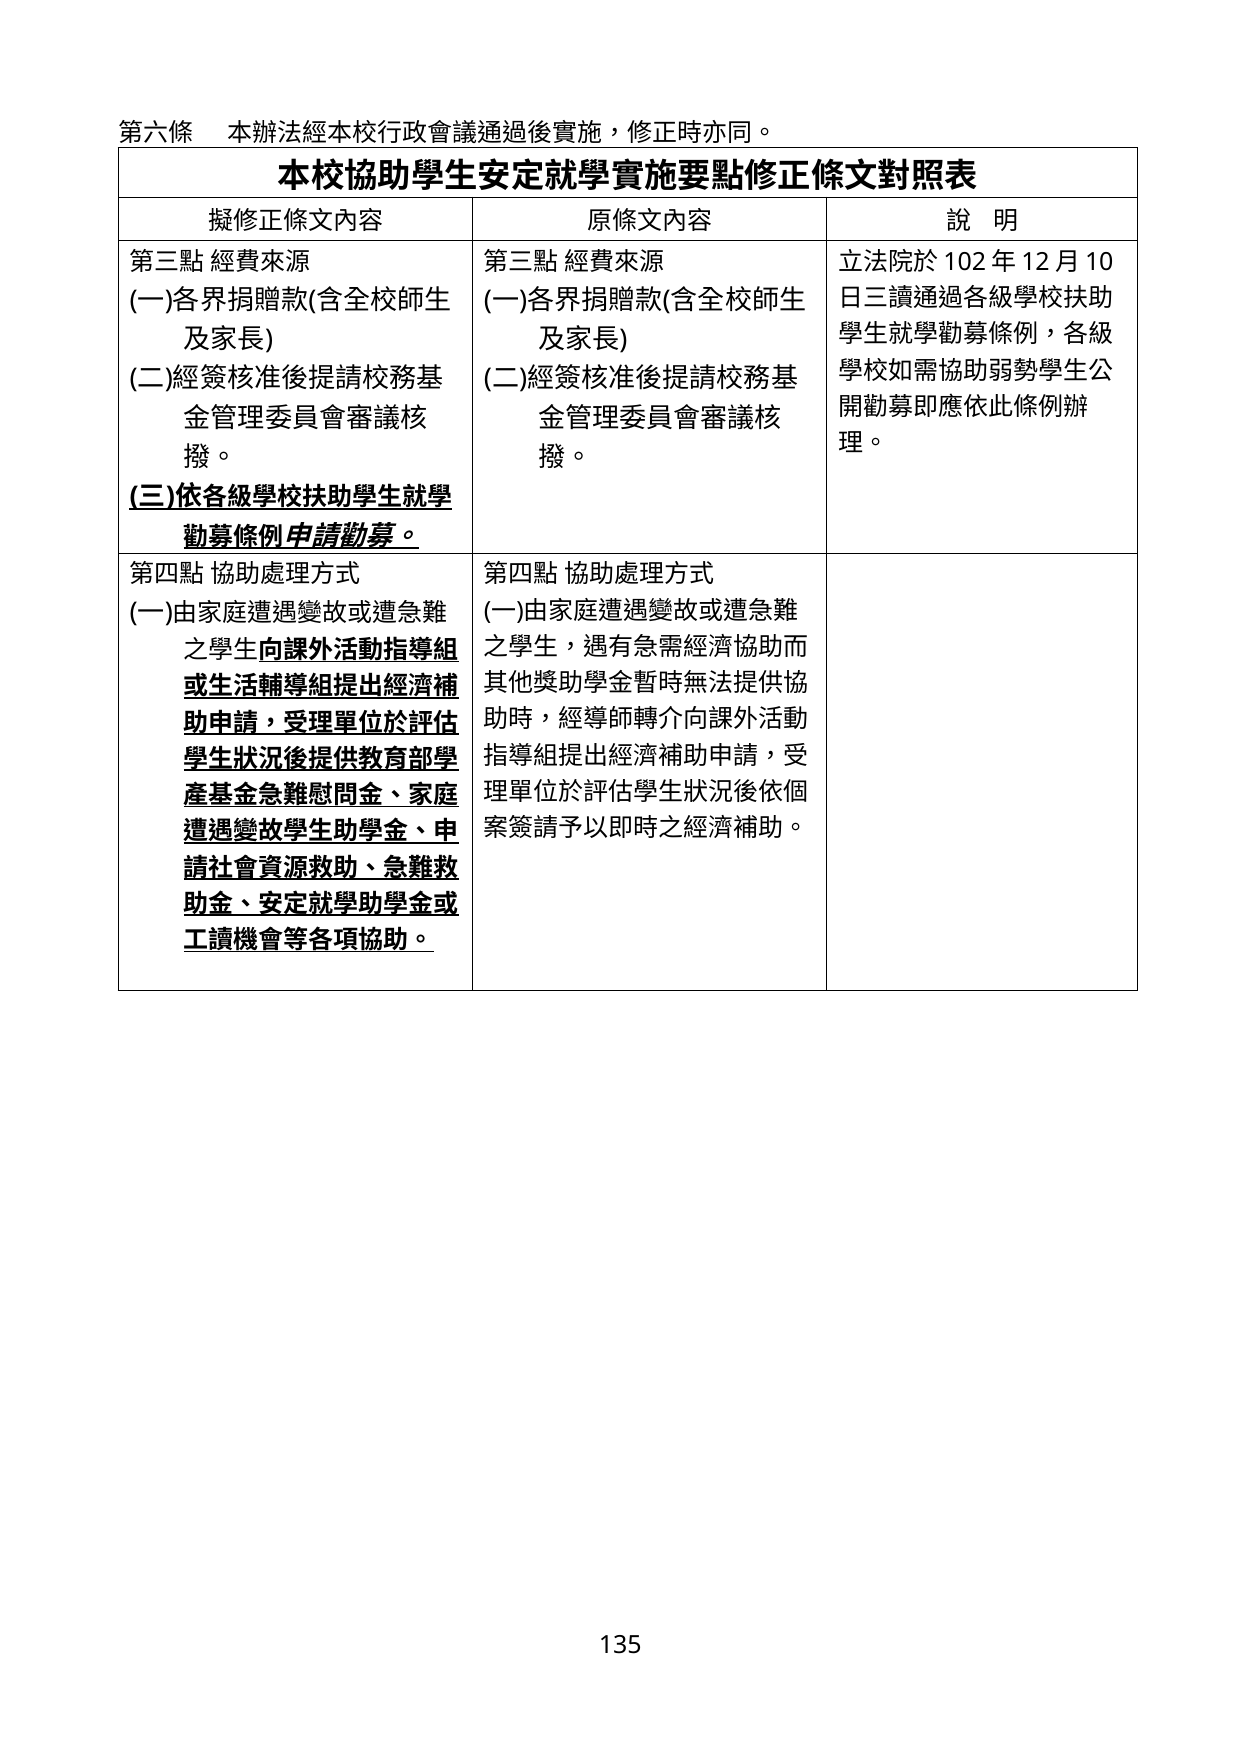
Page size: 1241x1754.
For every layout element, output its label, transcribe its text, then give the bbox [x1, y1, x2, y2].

table_cell 擬修正條文內容 [119, 198, 472, 240]
table_cell 第四點 協助處理方式 (一)由家庭遭遇變故或遭急難之學生，遇有急需經濟協助而其他獎助學金暫時無法提供協助時，經導師轉介向課外活動指導組提出經濟補助申請，受理單位於評估學生狀況後依個案簽請予以即時之經濟補助。 [473, 554, 826, 990]
list 本辦法經本校行政會議通過後實施，修正時亦同。 [118, 118, 1122, 147]
table_cell 原條文內容 [473, 198, 826, 240]
table_cell 第三點 經費來源 (一)各界捐贈款(含全校師生及家長) (二)經簽核准後提請校務基金管理委員會審議核撥。 (三)依各級學校扶助學生就學勸募條例申請勸募。 [119, 241, 472, 553]
table_cell 第三點 經費來源 (一)各界捐贈款(含全校師生及家長) (二)經簽核准後提請校務基金管理委員會審議核撥。 [473, 241, 826, 553]
table_cell [827, 554, 1137, 990]
table_cell 第四點 協助處理方式 (一)由家庭遭遇變故或遭急難之學生向課外活動指導組或生活輔導組提出經濟補助申請，受理單位於評估學生狀況後提供教育部學產基金急難慰問金、家庭遭遇變故學生助學金、申請社會資源救助、急難救助金、安定就學助學金或工讀機會等各項協助。 [119, 554, 472, 990]
table_cell 說 明 [827, 198, 1137, 240]
table_header 本校協助學生安定就學實施要點修正條文對照表 [119, 148, 1137, 197]
table_cell 立法院於102年12月10日三讀通過各級學校扶助學生就學勸募條例，各級學校如需協助弱勢學生公開勸募即應依此條例辦理。 [827, 241, 1137, 553]
